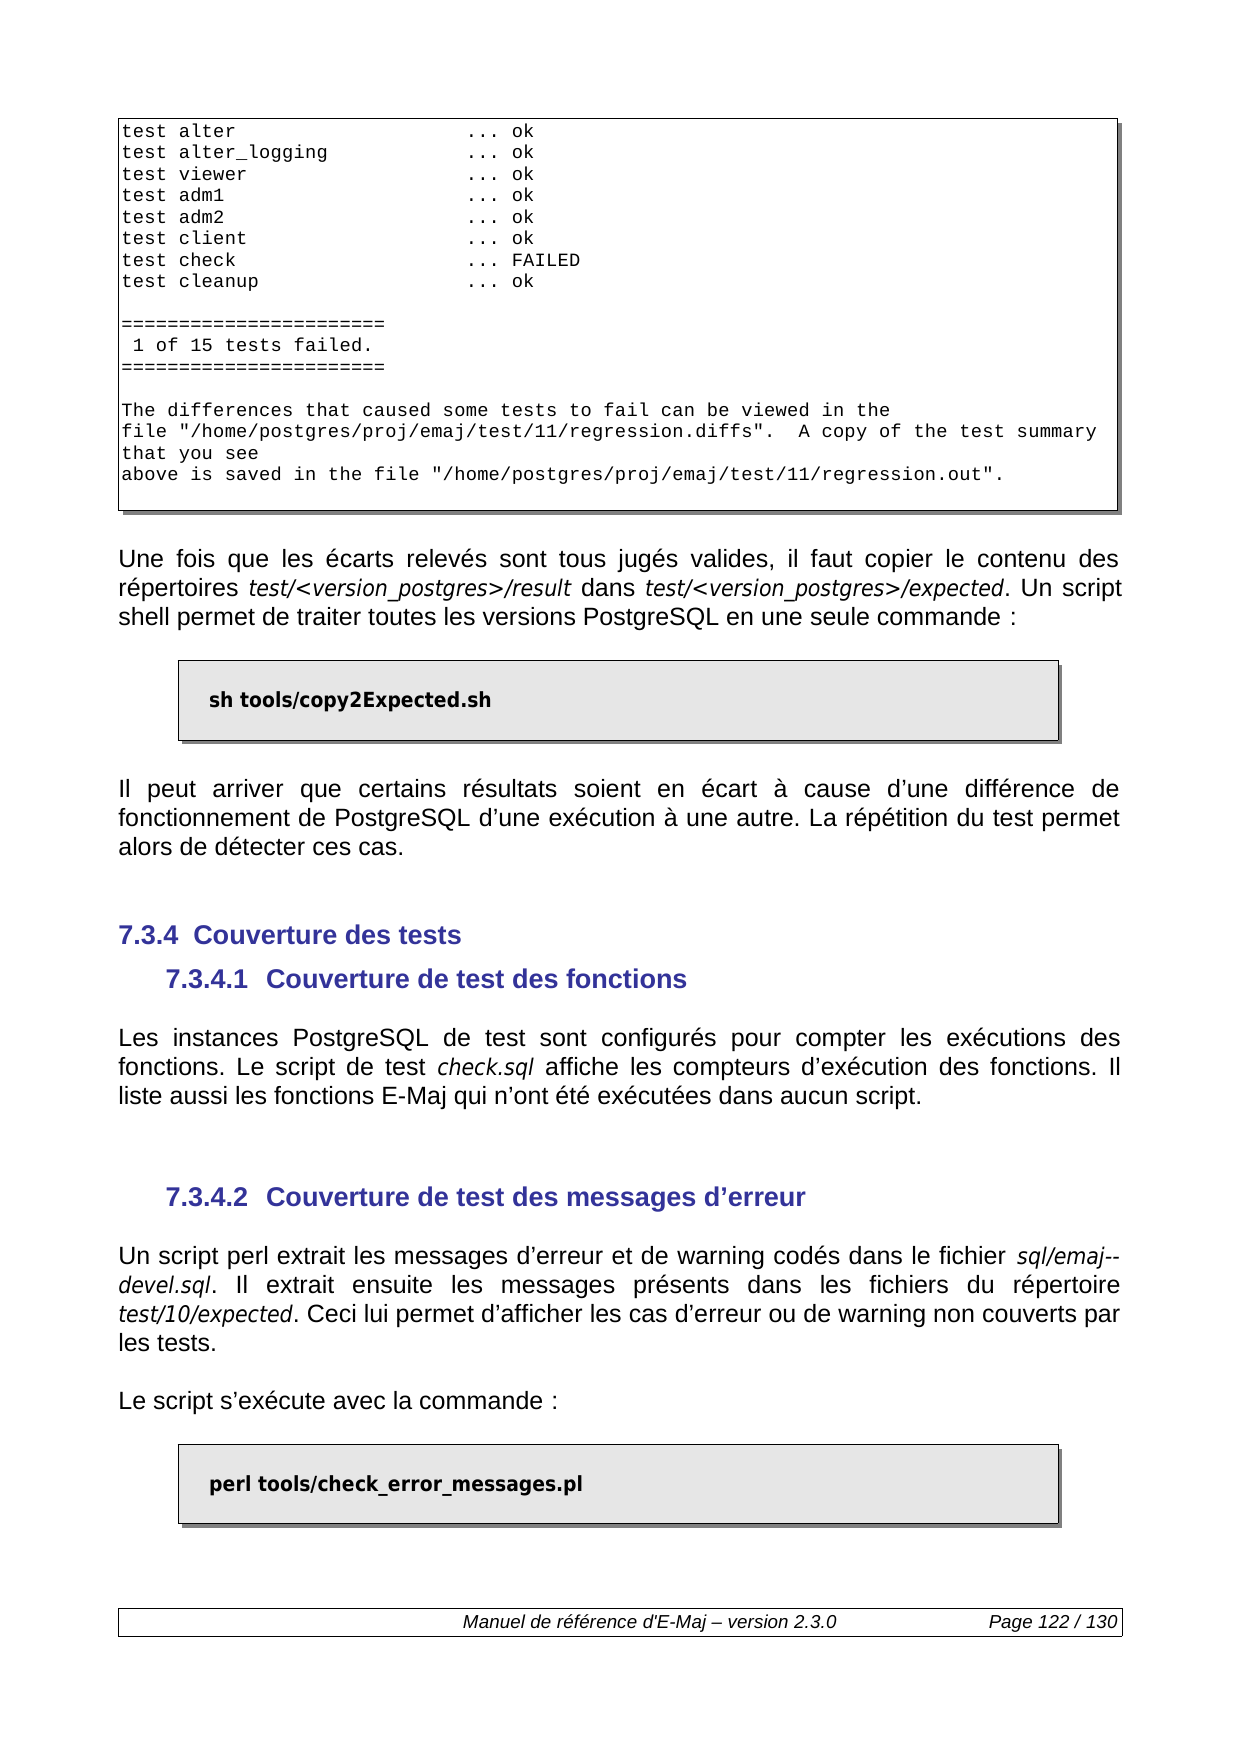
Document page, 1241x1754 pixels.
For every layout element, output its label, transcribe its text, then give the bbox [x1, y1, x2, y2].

text test viewer ... ok [119, 161, 1117, 182]
text Une fois que les écarts relevés sont tous jugés valides, il faut copier le contenu des répertoires test/<version_postgres>/result dans test/<version_postgres>/expected. Un script shell permet de traiter toutes les versions PostgreSQL en une seule commande : [118, 544, 1122, 631]
text test client ... ok [119, 225, 1117, 247]
text test adm1 ... ok [119, 182, 1117, 204]
text sh tools/copy2Expected.sh [179, 685, 1058, 709]
text file "/home/postgres/proj/emaj/test/11/regression.diffs". A copy of the test summary that you see [119, 418, 1117, 461]
text perl tools/check_error_messages.pl [179, 1468, 1058, 1493]
text above is saved in the file "/home/postgres/proj/emaj/test/11/regression.out". [119, 461, 1117, 486]
text test alter_logging ... ok [119, 139, 1117, 161]
text test cleanup ... ok [119, 268, 1117, 293]
subtitle Couverture de test des fonctions [165, 962, 1122, 993]
text Le script s’exécute avec la commande : [118, 1386, 1122, 1415]
text 1 of 15 tests failed. [119, 333, 1117, 354]
text Les instances PostgreSQL de test sont configurés pour compter les exécutions des fonctions. Le script de test check.sql affiche les compteurs d’exécution des fonctions. Il liste aussi les fonctions E-Maj qui n’ont été exécutées dans aucun script. [118, 1023, 1122, 1110]
text test check ... FAILED [119, 247, 1117, 268]
text Il peut arriver que certains résultats soient en écart à cause d’une différence de fonctionnement de PostgreSQL d’une exécution à une autre. La répétition du test permet alors de détecter ces cas. [118, 774, 1122, 861]
subtitle Couverture des tests [118, 919, 1122, 950]
text ======================= [119, 354, 1117, 379]
text test alter ... ok [119, 119, 1117, 139]
text The differences that caused some tests to fail can be viewed in the [119, 397, 1117, 418]
text ======================= [119, 311, 1117, 333]
text test adm2 ... ok [119, 204, 1117, 225]
text Un script perl extrait les messages d’erreur et de warning codés dans le fichier sql/emaj--devel.sql. Il extrait ensuite les messages présents dans les fichiers du répertoire test/10/expected. Ceci lui permet d’afficher les cas d’erreur ou de warning non couverts par les tests. [118, 1241, 1122, 1357]
subtitle Couverture de test des messages d’erreur [165, 1180, 1122, 1211]
